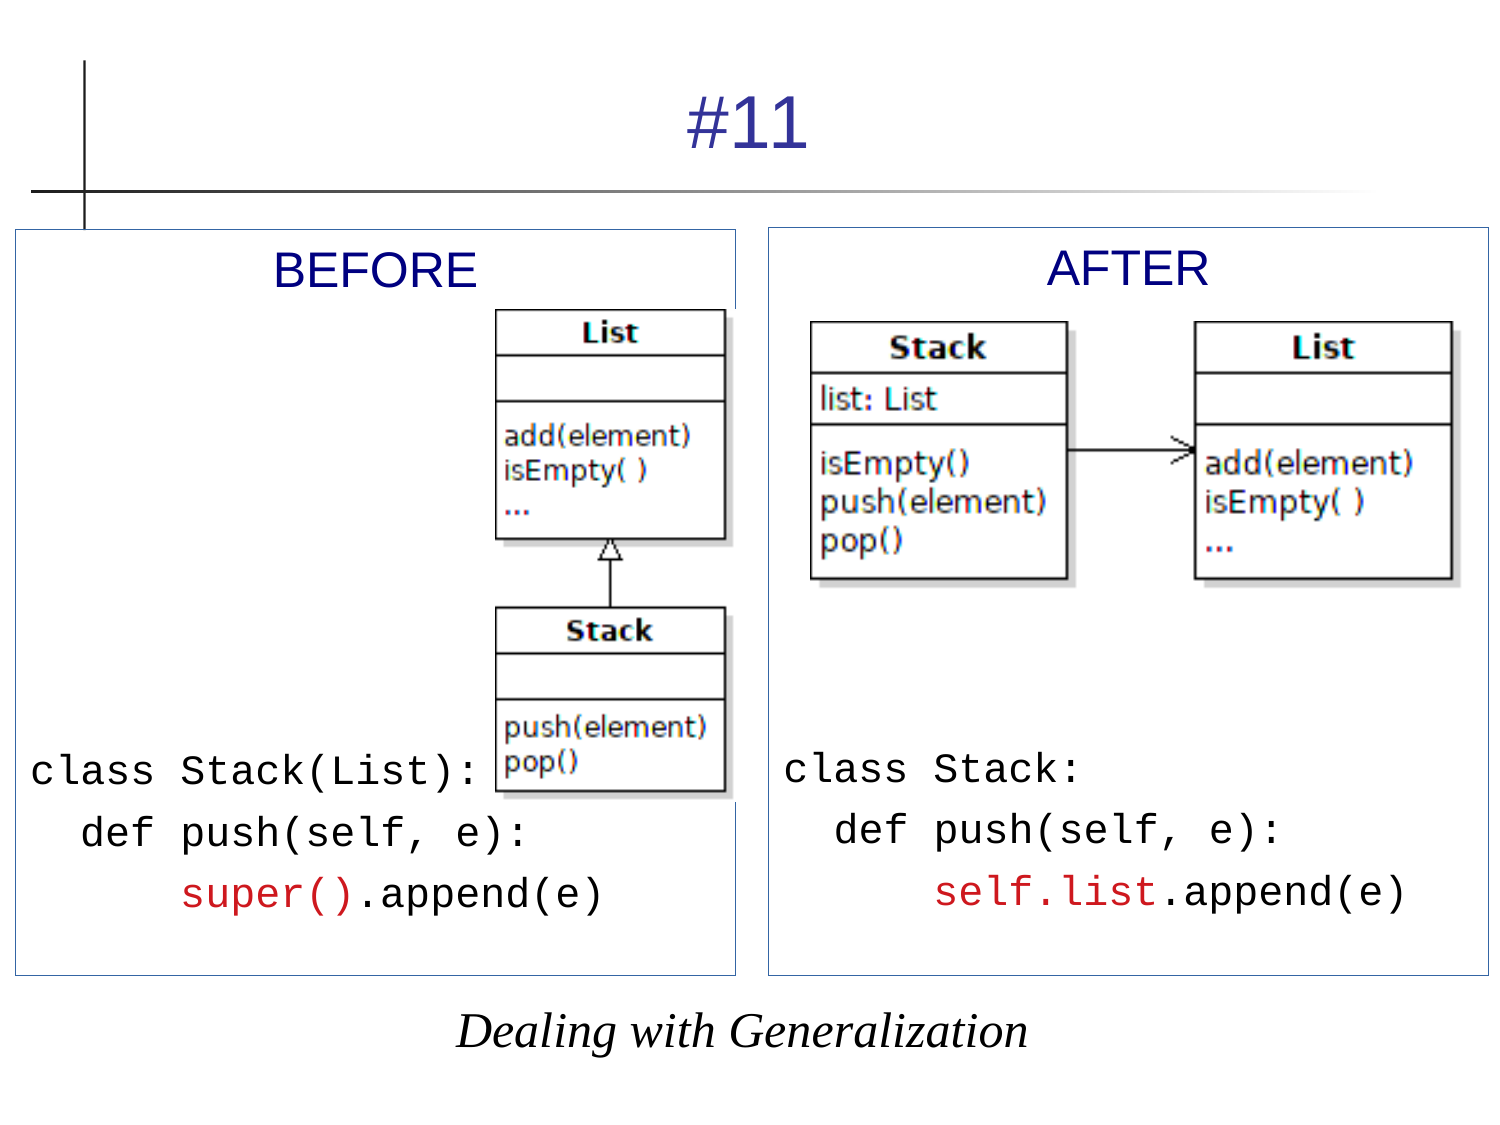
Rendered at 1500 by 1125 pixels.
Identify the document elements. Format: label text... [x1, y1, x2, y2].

picture [810, 321, 1464, 591]
list AFTER class Stack: def push(self, e): self.list.append(e) [768, 227, 1489, 976]
title #11 [50, 37, 1450, 201]
picture [495, 309, 736, 802]
list BEFORE class Stack(List): def push(self, e): super().append(e) [15, 229, 736, 976]
text_box Dealing with Generalization [45, 990, 1441, 1075]
